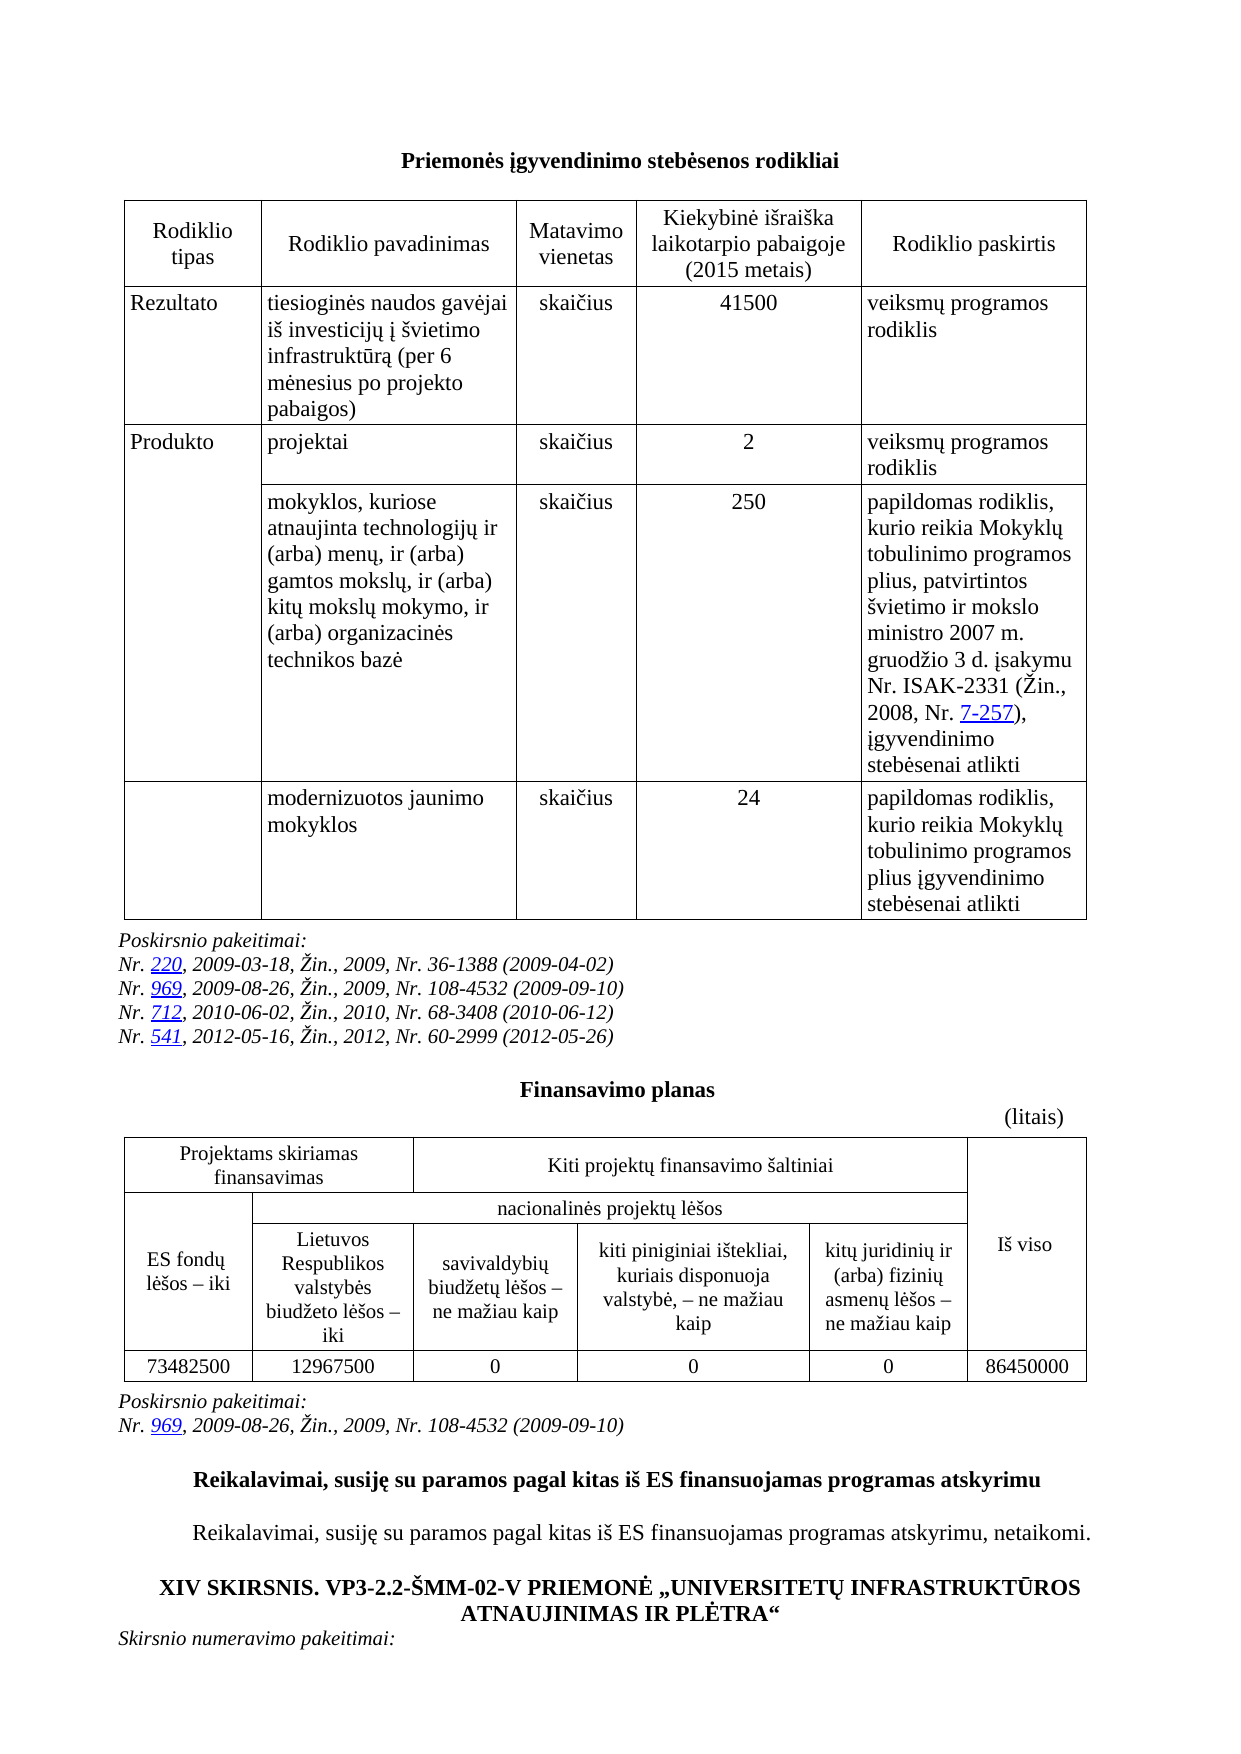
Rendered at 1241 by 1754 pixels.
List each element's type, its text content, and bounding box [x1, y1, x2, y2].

table_cell 2 [637, 425, 861, 484]
table_cell 250 [637, 485, 861, 781]
table_cell papildomas rodiklis, kurio reikia Mokyklų tobulinimo programos plius, patvirtintos švietimo ir mokslo ministro 2007 m. gruodžio 3 d. įsakymu Nr. ISAK-2331 (Žin., 2008, Nr. 7-257), įgyvendinimo stebėsenai atlikti [862, 485, 1086, 781]
text Nr. 969, 2009-08-26, Žin., 2009, Nr. 108-4532 (2009-09-10) [118, 1413, 1122, 1437]
table_header Rodiklio pavadinimas [262, 201, 516, 286]
text (litais) [118, 1103, 1122, 1129]
table_cell projektai [262, 425, 516, 484]
text XIV SKIRSNIS. VP3-2.2-šMM-02-V PRIEMONĖ „UNIVERSITETŲ INFRASTRUKTŪRos atnaujinimas ir plėtra“ [118, 1574, 1122, 1626]
table_header Kiekybinė išraiška laikotarpio pabaigoje (2015 metais) [637, 201, 861, 286]
text Nr. 541, 2012-05-16, Žin., 2012, Nr. 60-2999 (2012-05-26) [118, 1024, 1122, 1048]
table_cell 73482500 [125, 1351, 252, 1381]
text Reikalavimai, susiję su paramos pagal kitas iš ES finansuojamas programas atskyrimu, netaikomi. [118, 1518, 1122, 1545]
table_cell savivaldybių biudžetų lėšos – ne mažiau kaip [414, 1224, 577, 1350]
table_cell skaičius [517, 425, 636, 484]
table_cell 12967500 [253, 1351, 413, 1381]
table_cell modernizuotos jaunimo mokyklos [262, 782, 516, 919]
table_cell kiti piniginiai ištekliai, kuriais disponuoja valstybė, – ne mažiau kaip [578, 1224, 809, 1350]
table_header Projektams skiriamas finansavimas [125, 1138, 413, 1192]
table_header Rodiklio paskirtis [862, 201, 1086, 286]
table_cell 0 [810, 1351, 967, 1381]
table_cell kitų juridinių ir (arba) fizinių asmenų lėšos – ne mažiau kaip [810, 1224, 967, 1350]
text Poskirsnio pakeitimai: [118, 1389, 1122, 1413]
table_cell mokyklos, kuriose atnaujinta technologijų ir (arba) menų, ir (arba) gamtos mokslų, ir (arba) kitų mokslų mokymo, ir (arba) organizacinės technikos bazė [262, 485, 516, 781]
text Poskirsnio pakeitimai: [118, 927, 1122, 952]
table_cell tiesioginės naudos gavėjai iš investicijų į švietimo infrastruktūrą (per 6 mėnesius po projekto pabaigos) [262, 287, 516, 424]
table_cell 24 [637, 782, 861, 919]
text Finansavimo planas [118, 1077, 1122, 1103]
text Nr. 220, 2009-03-18, Žin., 2009, Nr. 36-1388 (2009-04-02) [118, 952, 1122, 976]
table_cell skaičius [517, 485, 636, 781]
table_header Iš viso [968, 1138, 1086, 1350]
text Nr. 969, 2009-08-26, Žin., 2009, Nr. 108-4532 (2009-09-10) [118, 976, 1122, 1000]
table_cell 86450000 [968, 1351, 1086, 1381]
table_cell [125, 782, 261, 919]
table_cell nacionalinės projektų lėšos [253, 1193, 967, 1222]
table_header Matavimo vienetas [517, 201, 636, 286]
table_header Rodiklio tipas [125, 201, 261, 286]
table_cell Lietuvos Respublikos valstybės biudžeto lėšos – iki [253, 1224, 413, 1350]
text Priemonės įgyvendinimo stebėsenos rodikliai [118, 147, 1122, 173]
text Reikalavimai, susiję su paramos pagal kitas iš ES finansuojamas programas atskyrimu [118, 1466, 1122, 1492]
table_cell 0 [414, 1351, 577, 1381]
table_cell skaičius [517, 782, 636, 919]
table_cell Produkto [125, 425, 261, 781]
text Nr. 712, 2010-06-02, Žin., 2010, Nr. 68-3408 (2010-06-12) [118, 1000, 1122, 1024]
table_cell papildomas rodiklis, kurio reikia Mokyklų tobulinimo programos plius įgyvendinimo stebėsenai atlikti [862, 782, 1086, 919]
table_cell veiksmų programos rodiklis [862, 425, 1086, 484]
table_cell skaičius [517, 287, 636, 424]
table_cell 41500 [637, 287, 861, 424]
table_cell Rezultato [125, 287, 261, 424]
table_cell 0 [578, 1351, 809, 1381]
table_header Kiti projektų finansavimo šaltiniai [414, 1138, 967, 1192]
table_cell ES fondų lėšos – iki [125, 1193, 252, 1350]
table_cell veiksmų programos rodiklis [862, 287, 1086, 424]
text Skirsnio numeravimo pakeitimai: [118, 1626, 1122, 1650]
